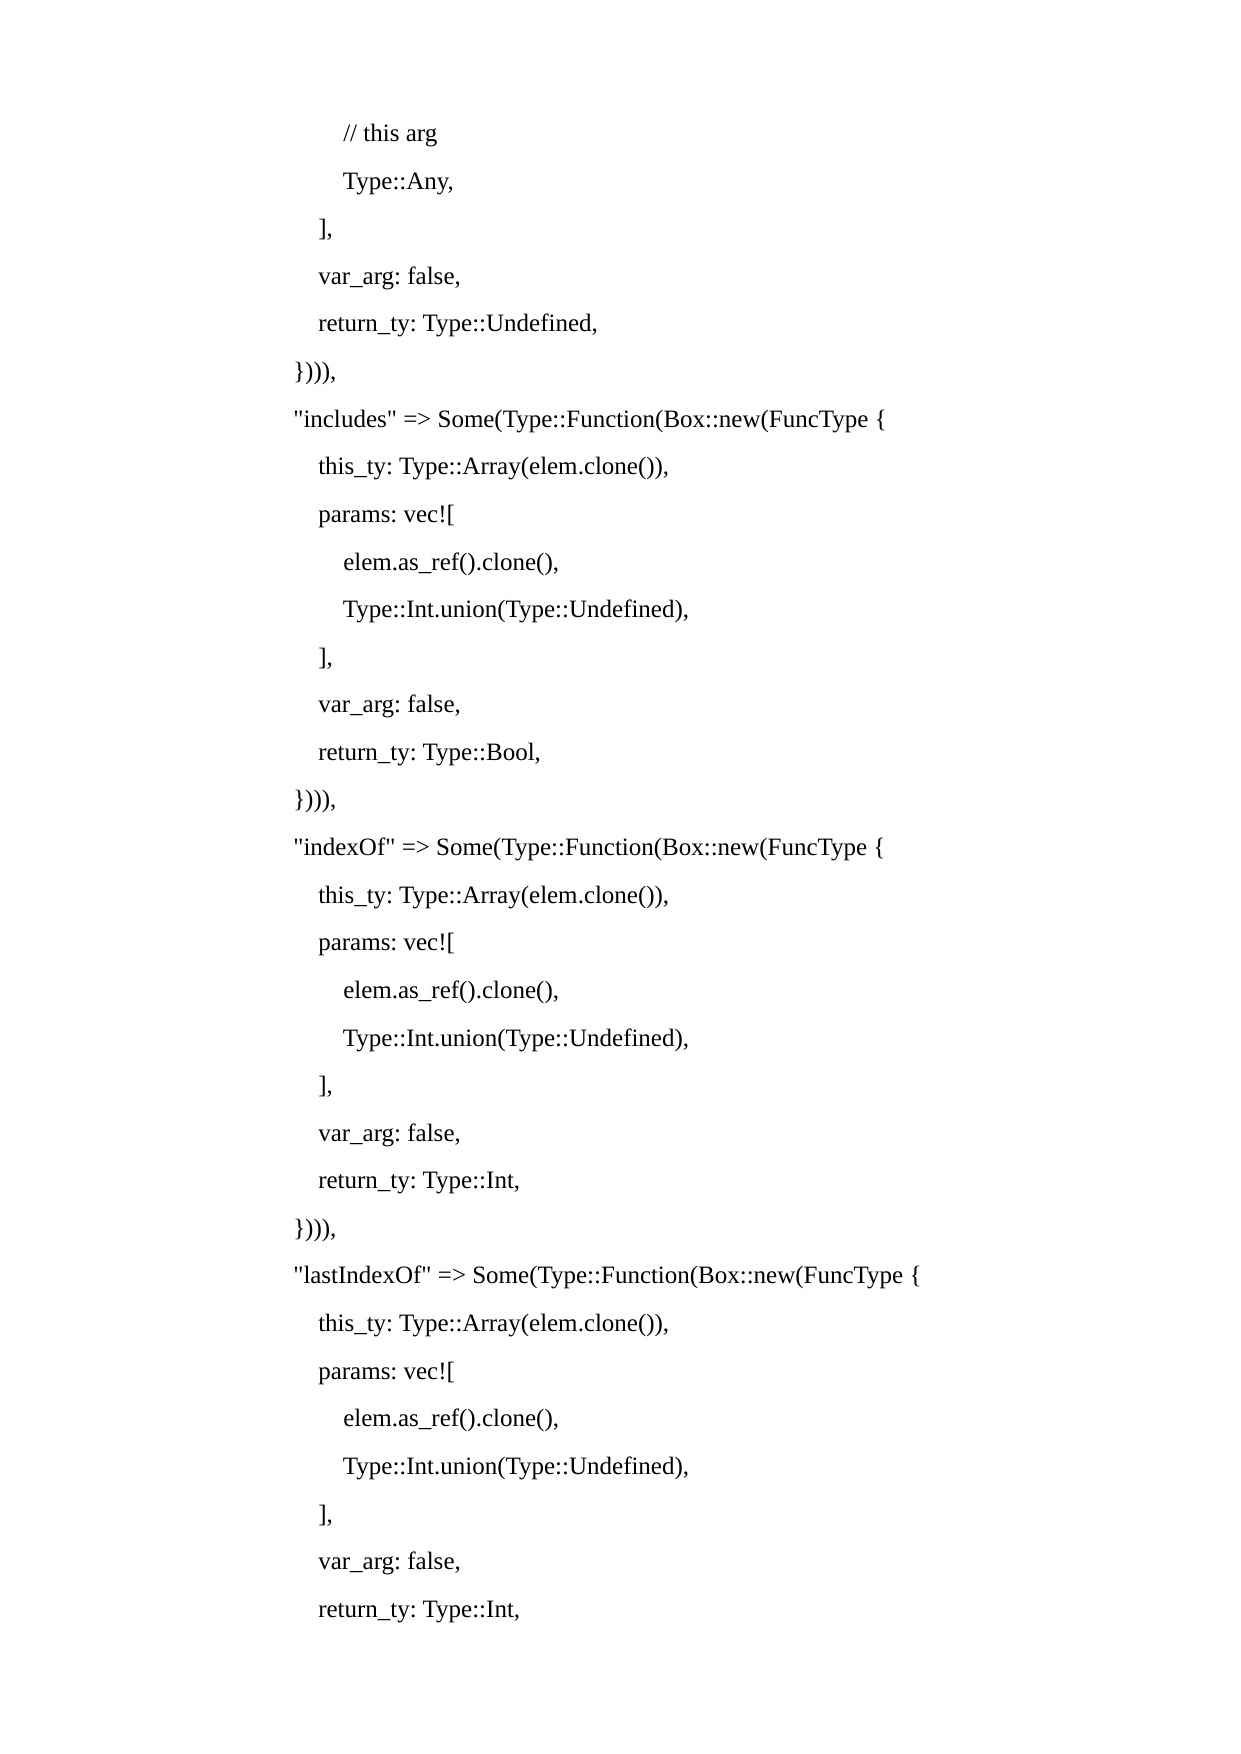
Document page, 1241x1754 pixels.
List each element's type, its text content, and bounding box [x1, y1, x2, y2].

text }))), [118, 1213, 1122, 1242]
text Type::Any, [118, 166, 1122, 194]
text "indexOf" => Some(Type::Function(Box::new(FuncType { [118, 832, 1122, 861]
text ], [118, 1499, 1122, 1527]
text // this arg [118, 118, 1122, 147]
text return_ty: Type::Int, [118, 1165, 1122, 1194]
text Type::Int.union(Type::Undefined), [118, 594, 1122, 623]
text this_ty: Type::Array(elem.clone()), [118, 1308, 1122, 1337]
text var_arg: false, [118, 1118, 1122, 1147]
text "includes" => Some(Type::Function(Box::new(FuncType { [118, 404, 1122, 432]
text var_arg: false, [118, 261, 1122, 290]
text ], [118, 642, 1122, 671]
text elem.as_ref().clone(), [118, 975, 1122, 1004]
text elem.as_ref().clone(), [118, 547, 1122, 575]
text this_ty: Type::Array(elem.clone()), [118, 880, 1122, 908]
text params: vec![ [118, 927, 1122, 956]
text this_ty: Type::Array(elem.clone()), [118, 451, 1122, 480]
text elem.as_ref().clone(), [118, 1403, 1122, 1432]
text ], [118, 213, 1122, 242]
text Type::Int.union(Type::Undefined), [118, 1451, 1122, 1480]
text ], [118, 1070, 1122, 1099]
text }))), [118, 356, 1122, 385]
text var_arg: false, [118, 689, 1122, 718]
text params: vec![ [118, 499, 1122, 528]
text return_ty: Type::Int, [118, 1594, 1122, 1623]
text "lastIndexOf" => Some(Type::Function(Box::new(FuncType { [118, 1261, 1122, 1289]
text return_ty: Type::Undefined, [118, 308, 1122, 337]
text var_arg: false, [118, 1546, 1122, 1575]
text }))), [118, 784, 1122, 813]
text Type::Int.union(Type::Undefined), [118, 1023, 1122, 1051]
text params: vec![ [118, 1356, 1122, 1384]
text return_ty: Type::Bool, [118, 737, 1122, 766]
